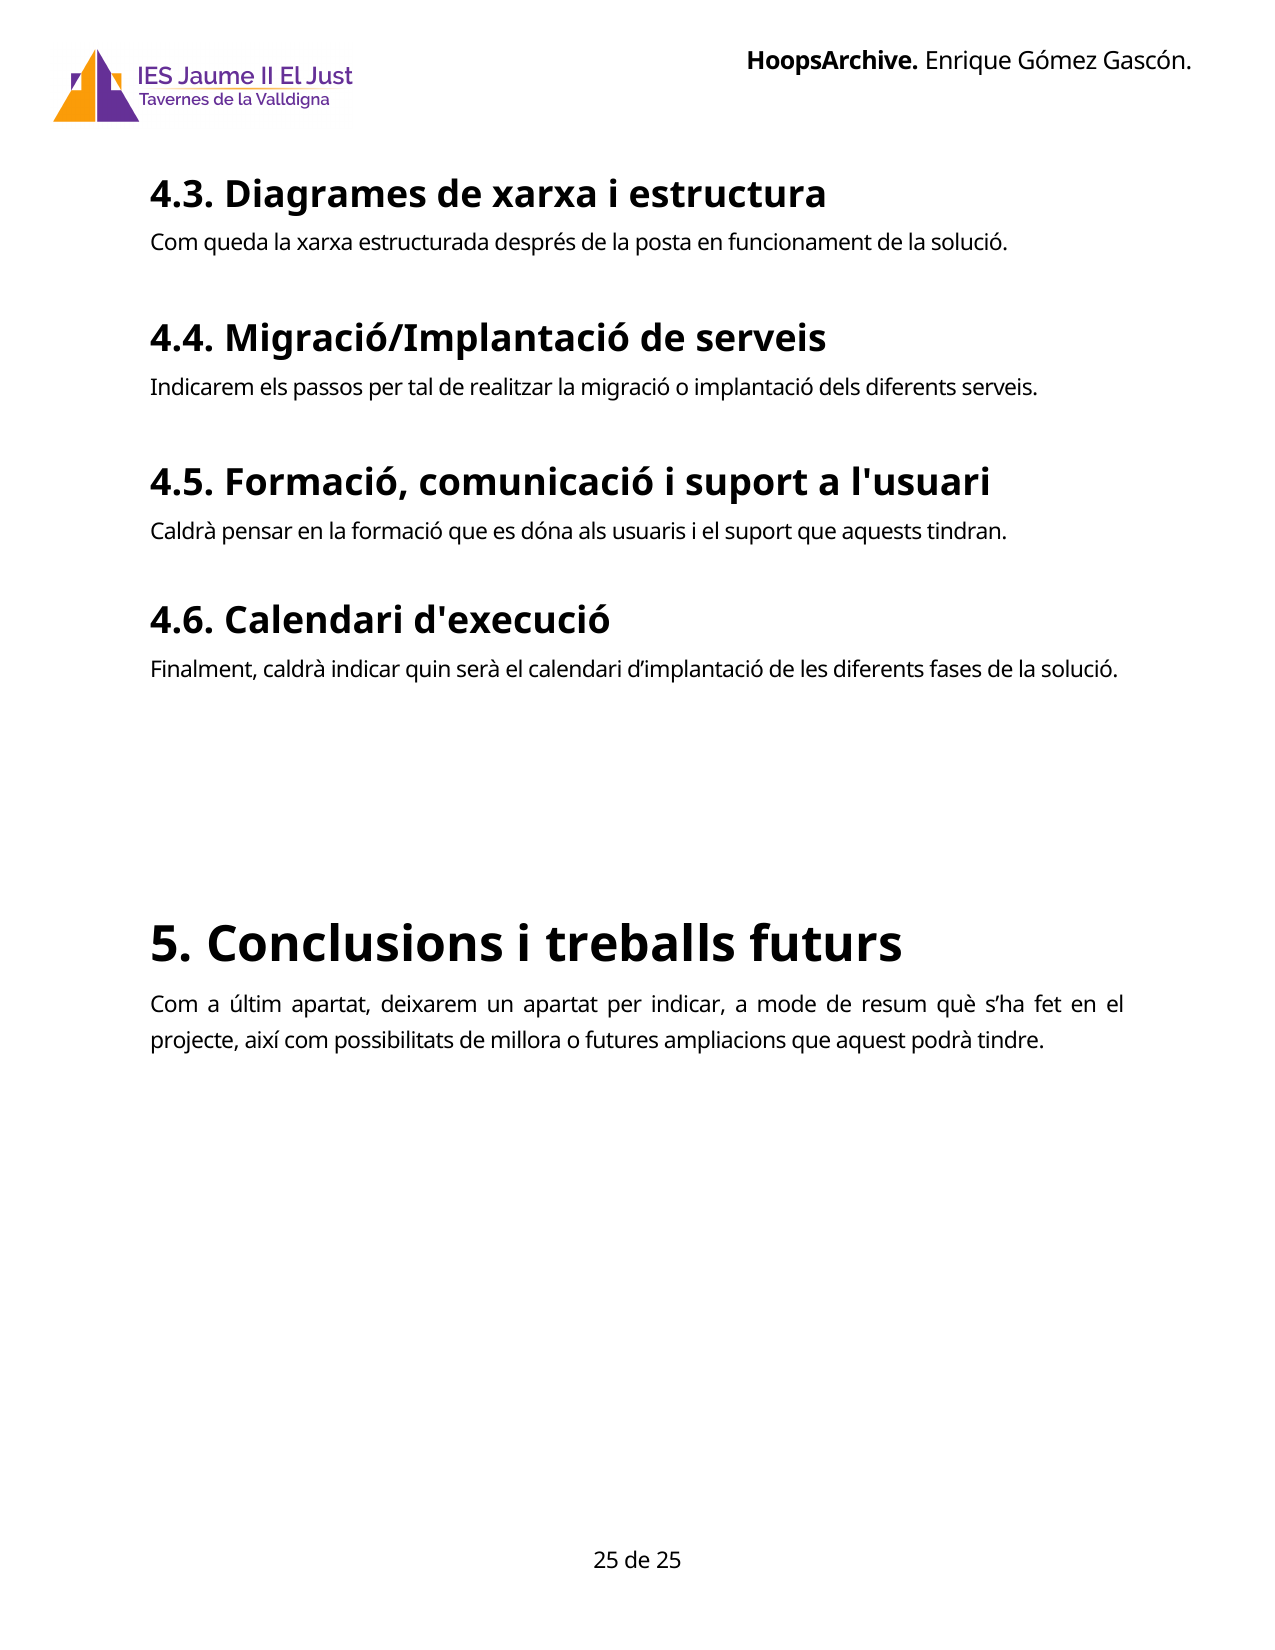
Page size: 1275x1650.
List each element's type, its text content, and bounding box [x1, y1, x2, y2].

subtitle 5. Conclusions i treballs futurs [150, 907, 1124, 976]
picture [49, 42, 353, 129]
text Finalment, caldrà indicar quin serà el calendari d’implantació de les diferents fases de la solució. [150, 653, 1124, 684]
subtitle 4.6. Calendari d'execució [150, 594, 1124, 645]
text Caldrà pensar en la formació que es dóna als usuaris i el suport que aquests tindran. [150, 515, 1124, 546]
text Indicarem els passos per tal de realitzar la migració o implantació dels diferents serveis. [150, 371, 1125, 402]
text Com queda la xarxa estructurada després de la posta en funcionament de la solució. [150, 226, 1124, 258]
subtitle 4.4. Migració/Implantació de serveis [150, 311, 1124, 362]
subtitle 4.5. Formació, comunicació i suport a l'usuari [150, 455, 1124, 506]
text Com a últim apartat, deixarem un apartat per indicar, a mode de resum què s’ha fet en el projecte, així com possibilitats de millora o futures ampliacions que aquest podrà tindre. [150, 988, 1125, 1055]
subtitle 4.3. Diagrames de xarxa i estructura [150, 167, 1124, 218]
